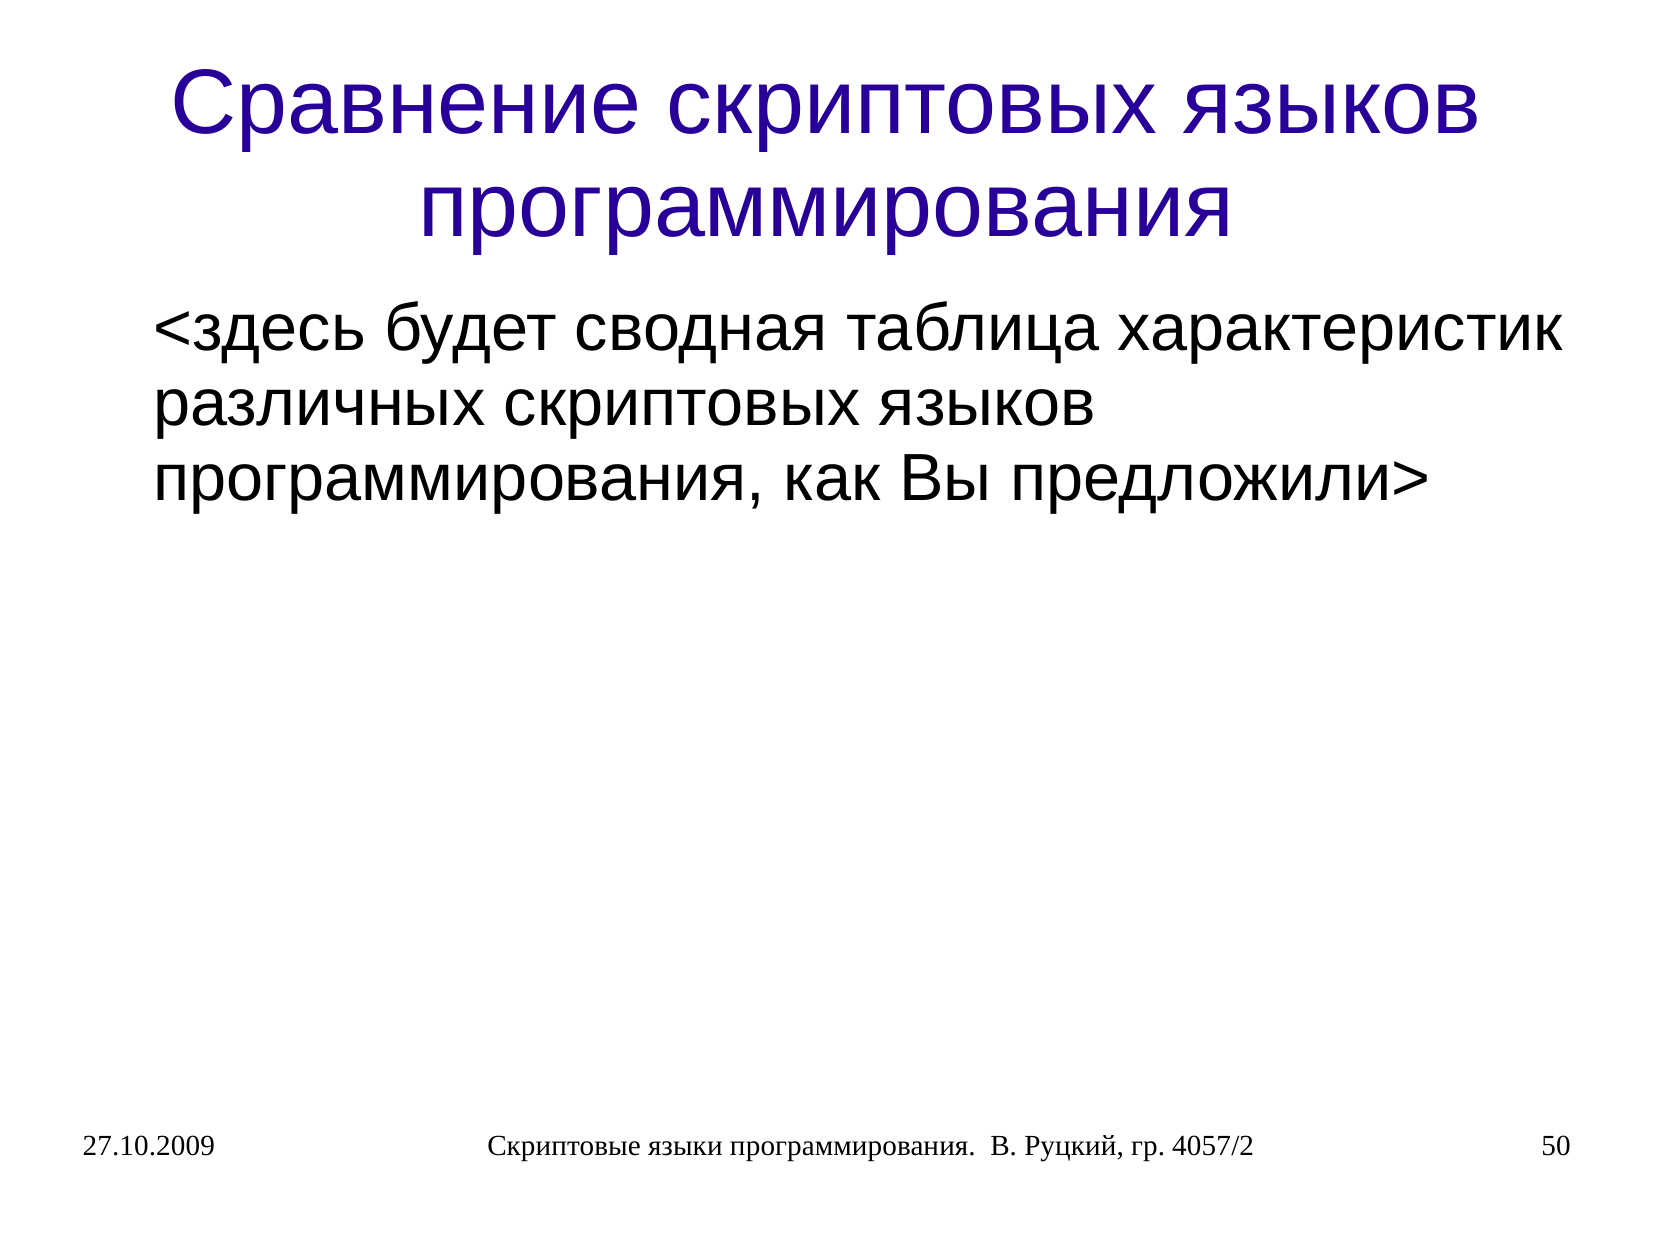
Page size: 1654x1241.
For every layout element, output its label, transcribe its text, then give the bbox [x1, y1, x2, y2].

title Сравнение скриптовых языков программирования [82, 50, 1571, 256]
list <здесь будет сводная таблица характеристик различных скриптовых языков программирования, как Вы предложили> [82, 290, 1571, 1109]
